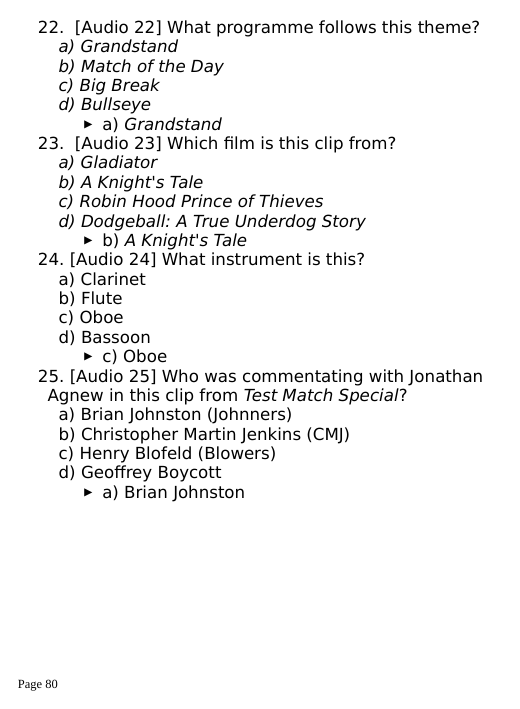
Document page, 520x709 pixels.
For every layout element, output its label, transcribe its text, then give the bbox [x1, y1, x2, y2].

list [Audio 24] What instrument is this? [32, 250, 502, 269]
list c) Oboe [83, 347, 502, 366]
list Gladiator [53, 153, 502, 173]
list Big Break [53, 76, 502, 95]
list [Audio 22] What programme follows this theme? [32, 18, 502, 37]
list Brian Johnston (Johnners) [53, 405, 502, 424]
list Dodgeball: A True Underdog Story [53, 211, 502, 231]
list Grandstand [53, 37, 502, 56]
list Flute [53, 289, 502, 308]
list Geoffrey Boycott [53, 463, 502, 483]
list a) Grandstand [83, 114, 502, 134]
list [Audio 23] Which film is this clip from? [32, 134, 502, 153]
list [Audio 25] Who was commentating with Jonathan Agnew in this clip from Test Match Special? [32, 366, 502, 405]
list Bassoon [53, 328, 502, 347]
list Robin Hood Prince of Thieves [53, 192, 502, 211]
list Oboe [53, 308, 502, 328]
list A Knight's Tale [53, 173, 502, 192]
list Match of the Day [53, 56, 502, 76]
list b) A Knight's Tale [83, 231, 502, 250]
list Henry Blofeld (Blowers) [53, 444, 502, 463]
list a) Brian Johnston [83, 483, 502, 502]
list Bullseye [53, 95, 502, 114]
list Clarinet [53, 269, 502, 289]
list Christopher Martin Jenkins (CMJ) [53, 424, 502, 444]
